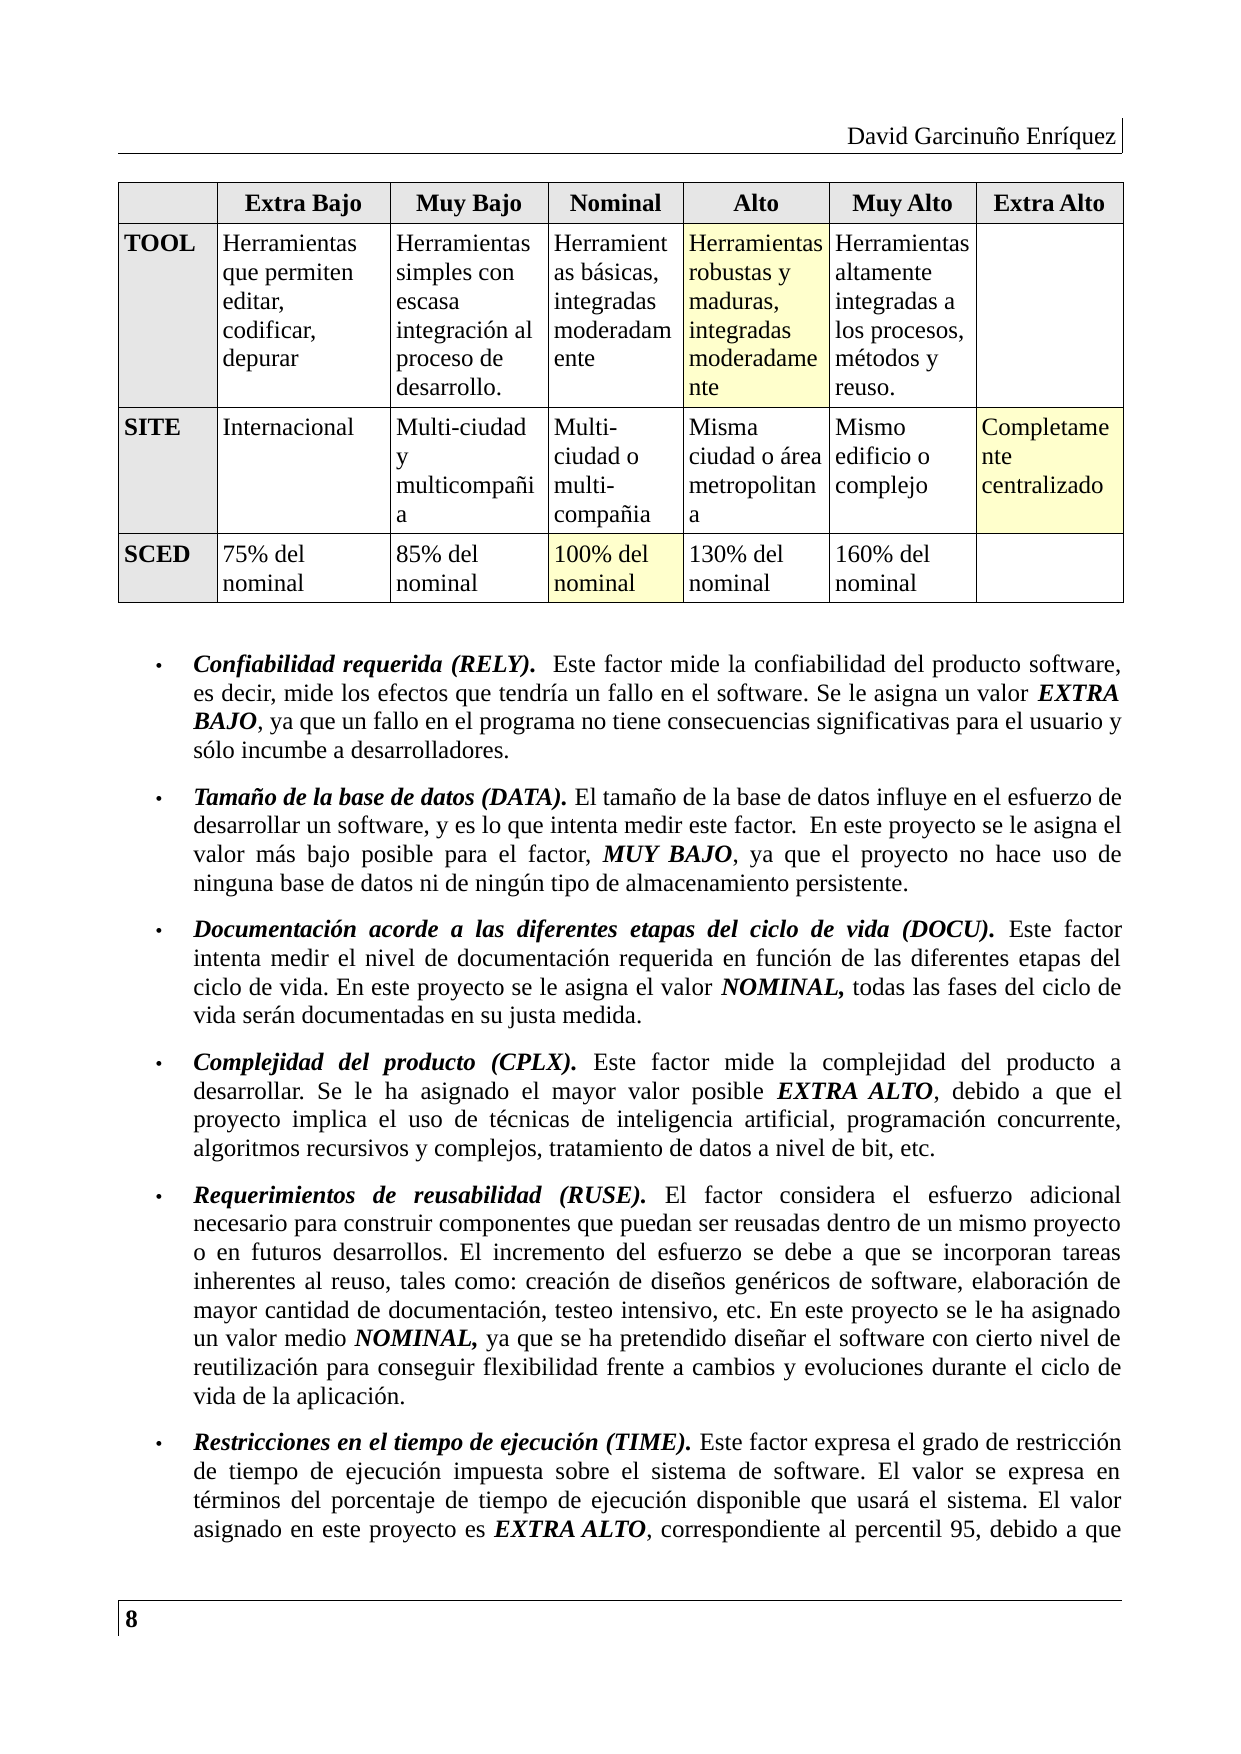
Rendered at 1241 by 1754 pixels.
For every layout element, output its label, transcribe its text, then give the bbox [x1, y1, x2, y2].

list Documentación acorde a las diferentes etapas del ciclo de vida (DOCU). Este factor intenta medir el nivel de documentación requerida en función de las diferentes etapas del ciclo de vida. En este proyecto se le asigna el valor NOMINAL, todas las fases del ciclo de vida serán documentadas en su justa medida. [156, 914, 1122, 1029]
table_cell 160% del nominal [830, 534, 976, 602]
list Restricciones en el tiempo de ejecución (TIME). Este factor expresa el grado de restricción de tiempo de ejecución impuesta sobre el sistema de software. El valor se expresa en términos del porcentaje de tiempo de ejecución disponible que usará el sistema. El valor asignado en este proyecto es EXTRA ALTO, correspondiente al percentil 95, debido a que [156, 1427, 1122, 1542]
table_cell TOOL [119, 224, 217, 407]
table_cell Herramientas que permiten editar, codificar, depurar [218, 224, 390, 407]
table_cell Herramientas simples con escasa integración al proceso de desarrollo. [391, 224, 548, 407]
table_cell [977, 224, 1123, 407]
table_header Muy Bajo [391, 183, 548, 223]
list Confiabilidad requerida (RELY). Este factor mide la confiabilidad del producto software, es decir, mide los efectos que tendría un fallo en el software. Se le asigna un valor EXTRA BAJO, ya que un fallo en el programa no tiene consecuencias significativas para el usuario y sólo incumbe a desarrolladores. [156, 649, 1122, 764]
table_cell 130% del nominal [684, 534, 829, 602]
table_cell [977, 534, 1123, 602]
table_cell SITE [119, 408, 217, 533]
table_cell 75% del nominal [218, 534, 390, 602]
list Complejidad del producto (CPLX). Este factor mide la complejidad del producto a desarrollar. Se le ha asignado el mayor valor posible EXTRA ALTO, debido a que el proyecto implica el uso de técnicas de inteligencia artificial, programación concurrente, algoritmos recursivos y complejos, tratamiento de datos a nivel de bit, etc. [156, 1047, 1122, 1162]
table_cell Multi-ciudad y multicompañia [391, 408, 548, 533]
table_cell Multi-ciudad o multi-compañia [549, 408, 683, 533]
table_cell Herramientas básicas, integradas moderadamente [549, 224, 683, 407]
list Tamaño de la base de datos (DATA). El tamaño de la base de datos influye en el esfuerzo de desarrollar un software, y es lo que intenta medir este factor. En este proyecto se le asigna el valor más bajo posible para el factor, MUY BAJO, ya que el proyecto no hace uso de ninguna base de datos ni de ningún tipo de almacenamiento persistente. [156, 782, 1122, 897]
table_cell Completamente centralizado [977, 408, 1123, 533]
list Requerimientos de reusabilidad (RUSE). El factor considera el esfuerzo adicional necesario para construir componentes que puedan ser reusadas dentro de un mismo proyecto o en futuros desarrollos. El incremento del esfuerzo se debe a que se incorporan tareas inherentes al reuso, tales como: creación de diseños genéricos de software, elaboración de mayor cantidad de documentación, testeo intensivo, etc. En este proyecto se le ha asignado un valor medio NOMINAL, ya que se ha pretendido diseñar el software con cierto nivel de reutilización para conseguir flexibilidad frente a cambios y evoluciones durante el ciclo de vida de la aplicación. [156, 1180, 1122, 1410]
table_cell Misma ciudad o área metropolitana [684, 408, 829, 533]
table_header Alto [684, 183, 829, 223]
table_cell 85% del nominal [391, 534, 548, 602]
table_cell Mismo edificio o complejo [830, 408, 976, 533]
table_cell Herramientas altamente integradas a los procesos, métodos y reuso. [830, 224, 976, 407]
table_header [119, 183, 217, 223]
table_header Muy Alto [830, 183, 976, 223]
table_cell 100% del nominal [549, 534, 683, 602]
table_header Extra Bajo [218, 183, 390, 223]
table_cell SCED [119, 534, 217, 602]
table_cell Internacional [218, 408, 390, 533]
table_cell Herramientas robustas y maduras, integradas moderadamente [684, 224, 829, 407]
table_header Extra Alto [977, 183, 1123, 223]
table_header Nominal [549, 183, 683, 223]
